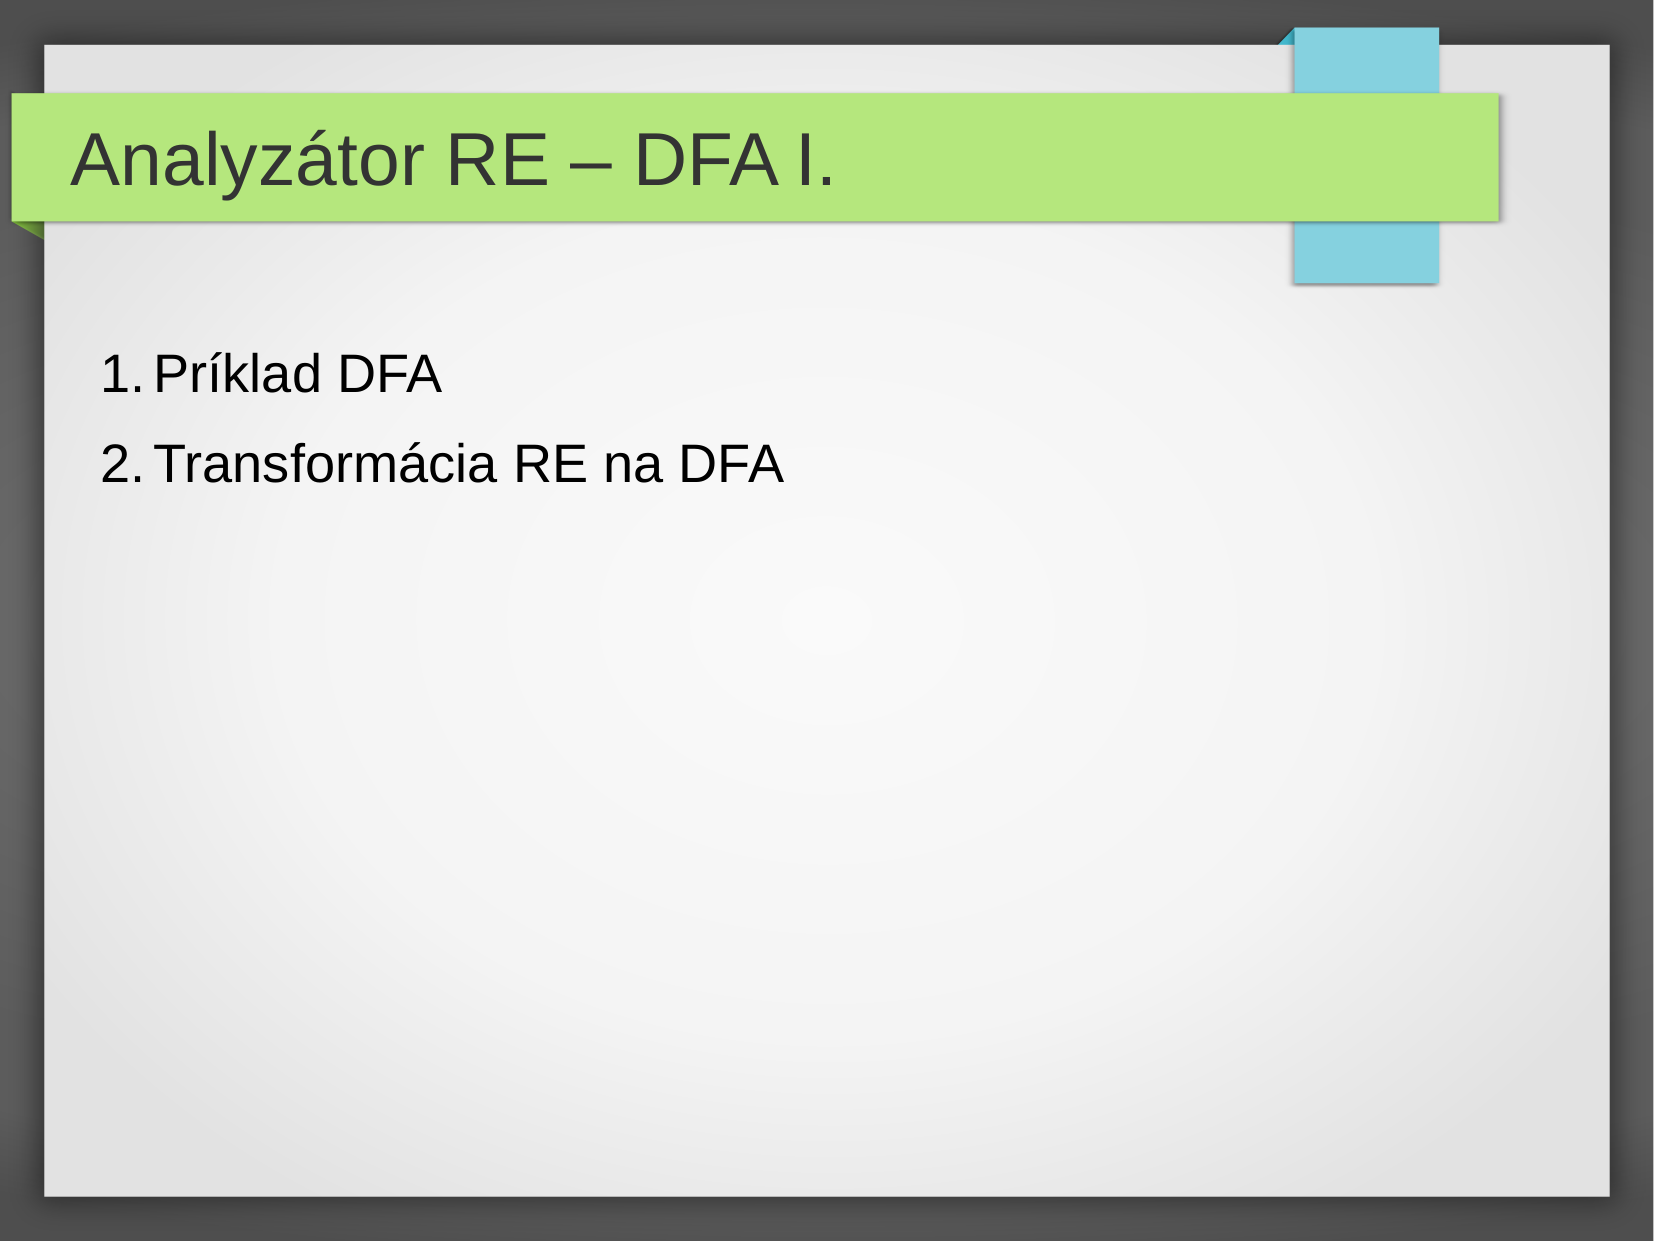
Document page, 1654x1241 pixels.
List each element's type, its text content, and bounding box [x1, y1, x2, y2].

picture [0, 0, 1654, 1241]
title Analyzátor RE – DFA I. [70, 106, 1501, 213]
list Príklad DFA Transformácia RE na DFA [82, 343, 1538, 1063]
